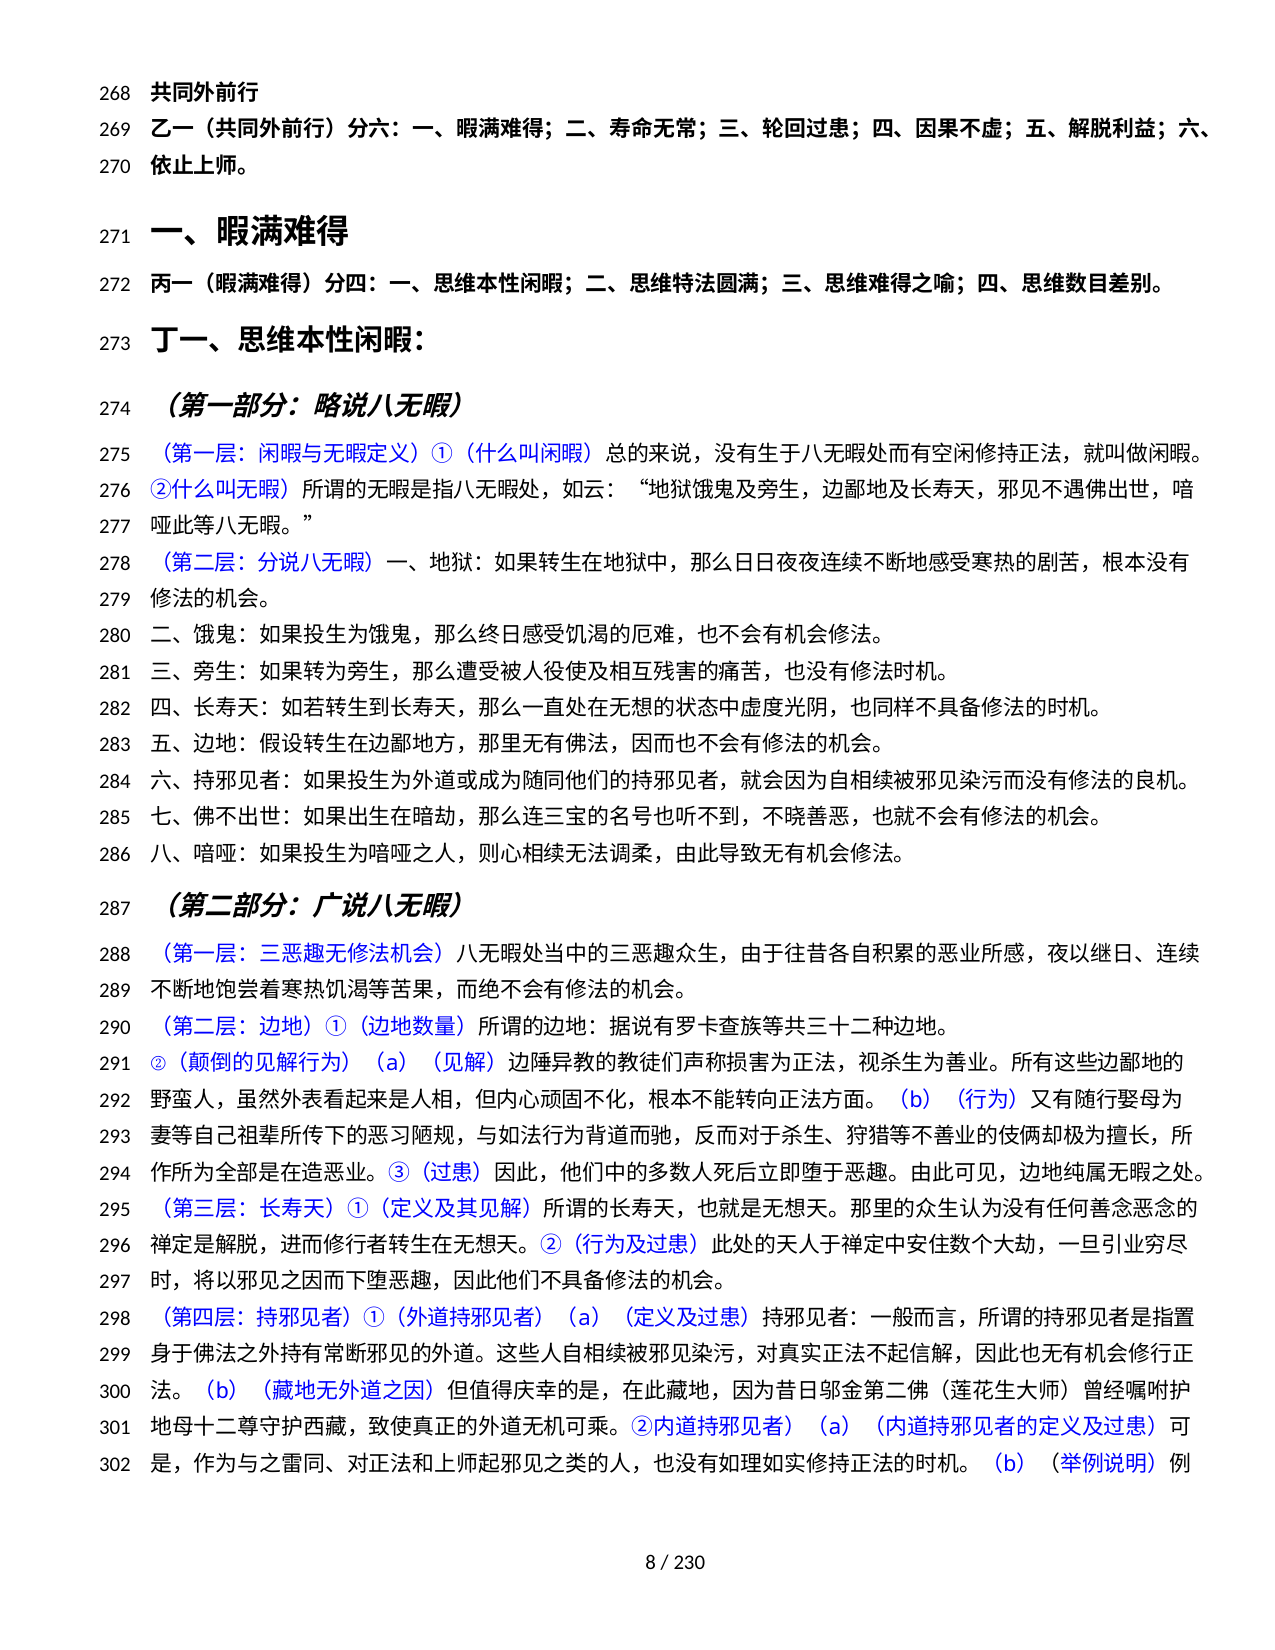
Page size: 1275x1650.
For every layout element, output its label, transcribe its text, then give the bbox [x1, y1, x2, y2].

text 乙一（共同外前行）分六：一、暇满难得；二、寿命无常；三、轮回过患；四、因果不虚；五、解脱利益；六、依止上师。 [150, 111, 1200, 179]
text （第一层：闲暇与无暇定义）①（什么叫闲暇）总的来说，没有生于八无暇处而有空闲修持正法，就叫做闲暇。②什么叫无暇）所谓的无暇是指八无暇处，如云：“地狱饿鬼及旁生，边鄙地及长寿天，邪见不遇佛出世，喑哑此等八无暇。” [150, 436, 1200, 540]
text 六、持邪见者：如果投生为外道或成为随同他们的持邪见者，就会因为自相续被邪见染污而没有修法的良机。 [150, 763, 1200, 794]
text ②（颠倒的见解行为）（a）（见解）边陲异教的教徒们声称损害为正法，视杀生为善业。所有这些边鄙地的野蛮人，虽然外表看起来是人相，但内心顽固不化，根本不能转向正法方面。（b）（行为）又有随行娶母为妻等自己祖辈所传下的恶习陋规，与如法行为背道而驰，反而对于杀生、狩猎等不善业的伎俩却极为擅长，所作所为全部是在造恶业。③（过患）因此，他们中的多数人死后立即堕于恶趣。由此可见，边地纯属无暇之处。 [150, 1045, 1200, 1186]
subtitle （第一部分：略说八无暇） [150, 384, 1200, 423]
text 五、边地：假设转生在边鄙地方，那里无有佛法，因而也不会有修法的机会。 [150, 726, 1200, 758]
subtitle 丁一、思维本性闲暇： [150, 317, 1200, 359]
text （第一层：三恶趣无修法机会）八无暇处当中的三恶趣众生，由于往昔各自积累的恶业所感，夜以继日、连续不断地饱尝着寒热饥渴等苦果，而绝不会有修法的机会。 [150, 936, 1200, 1004]
text 二、饿鬼：如果投生为饿鬼，那么终日感受饥渴的厄难，也不会有机会修法。 [150, 617, 1200, 649]
text 四、长寿天：如若转生到长寿天，那么一直处在无想的状态中虚度光阴，也同样不具备修法的时机。 [150, 690, 1200, 722]
text 丙一（暇满难得）分四：一、思维本性闲暇；二、思维特法圆满；三、思维难得之喻；四、思维数目差别。 [150, 266, 1200, 297]
text （第二层：边地）①（边地数量）所谓的边地：据说有罗卡查族等共三十二种边地。 [150, 1009, 1200, 1041]
subtitle 一、暇满难得 [150, 205, 1200, 253]
text 七、佛不出世：如果出生在暗劫，那么连三宝的名号也听不到，不晓善恶，也就不会有修法的机会。 [150, 799, 1200, 831]
text （第二层：分说八无暇）一、地狱：如果转生在地狱中，那么日日夜夜连续不断地感受寒热的剧苦，根本没有修法的机会。 [150, 545, 1200, 613]
subtitle （第二部分：广说八无暇） [150, 884, 1200, 924]
text 八、喑哑：如果投生为喑哑之人，则心相续无法调柔，由此导致无有机会修法。 [150, 836, 1200, 867]
text （第三层：长寿天）①（定义及其见解）所谓的长寿天，也就是无想天。那里的众生认为没有任何善念恶念的禅定是解脱，进而修行者转生在无想天。②（行为及过患）此处的天人于禅定中安住数个大劫，一旦引业穷尽时，将以邪见之因而下堕恶趣，因此他们不具备修法的机会。 [150, 1191, 1200, 1295]
text 共同外前行 [150, 75, 1200, 107]
text （第四层：持邪见者）①（外道持邪见者）（a）（定义及过患）持邪见者：一般而言，所谓的持邪见者是指置身于佛法之外持有常断邪见的外道。这些人自相续被邪见染污，对真实正法不起信解，因此也无有机会修行正法。（b）（藏地无外道之因）但值得庆幸的是，在此藏地，因为昔日邬金第二佛（莲花生大师）曾经嘱咐护地母十二尊守护西藏，致使真正的外道无机可乘。②内道持邪见者）（a）（内道持邪见者的定义及过患）可是，作为与之雷同、对正法和上师起邪见之类的人，也没有如理如实修持正法的时机。（b）（举例说明）例 [150, 1300, 1200, 1477]
text 三、旁生：如果转为旁生，那么遭受被人役使及相互残害的痛苦，也没有修法时机。 [150, 654, 1200, 685]
